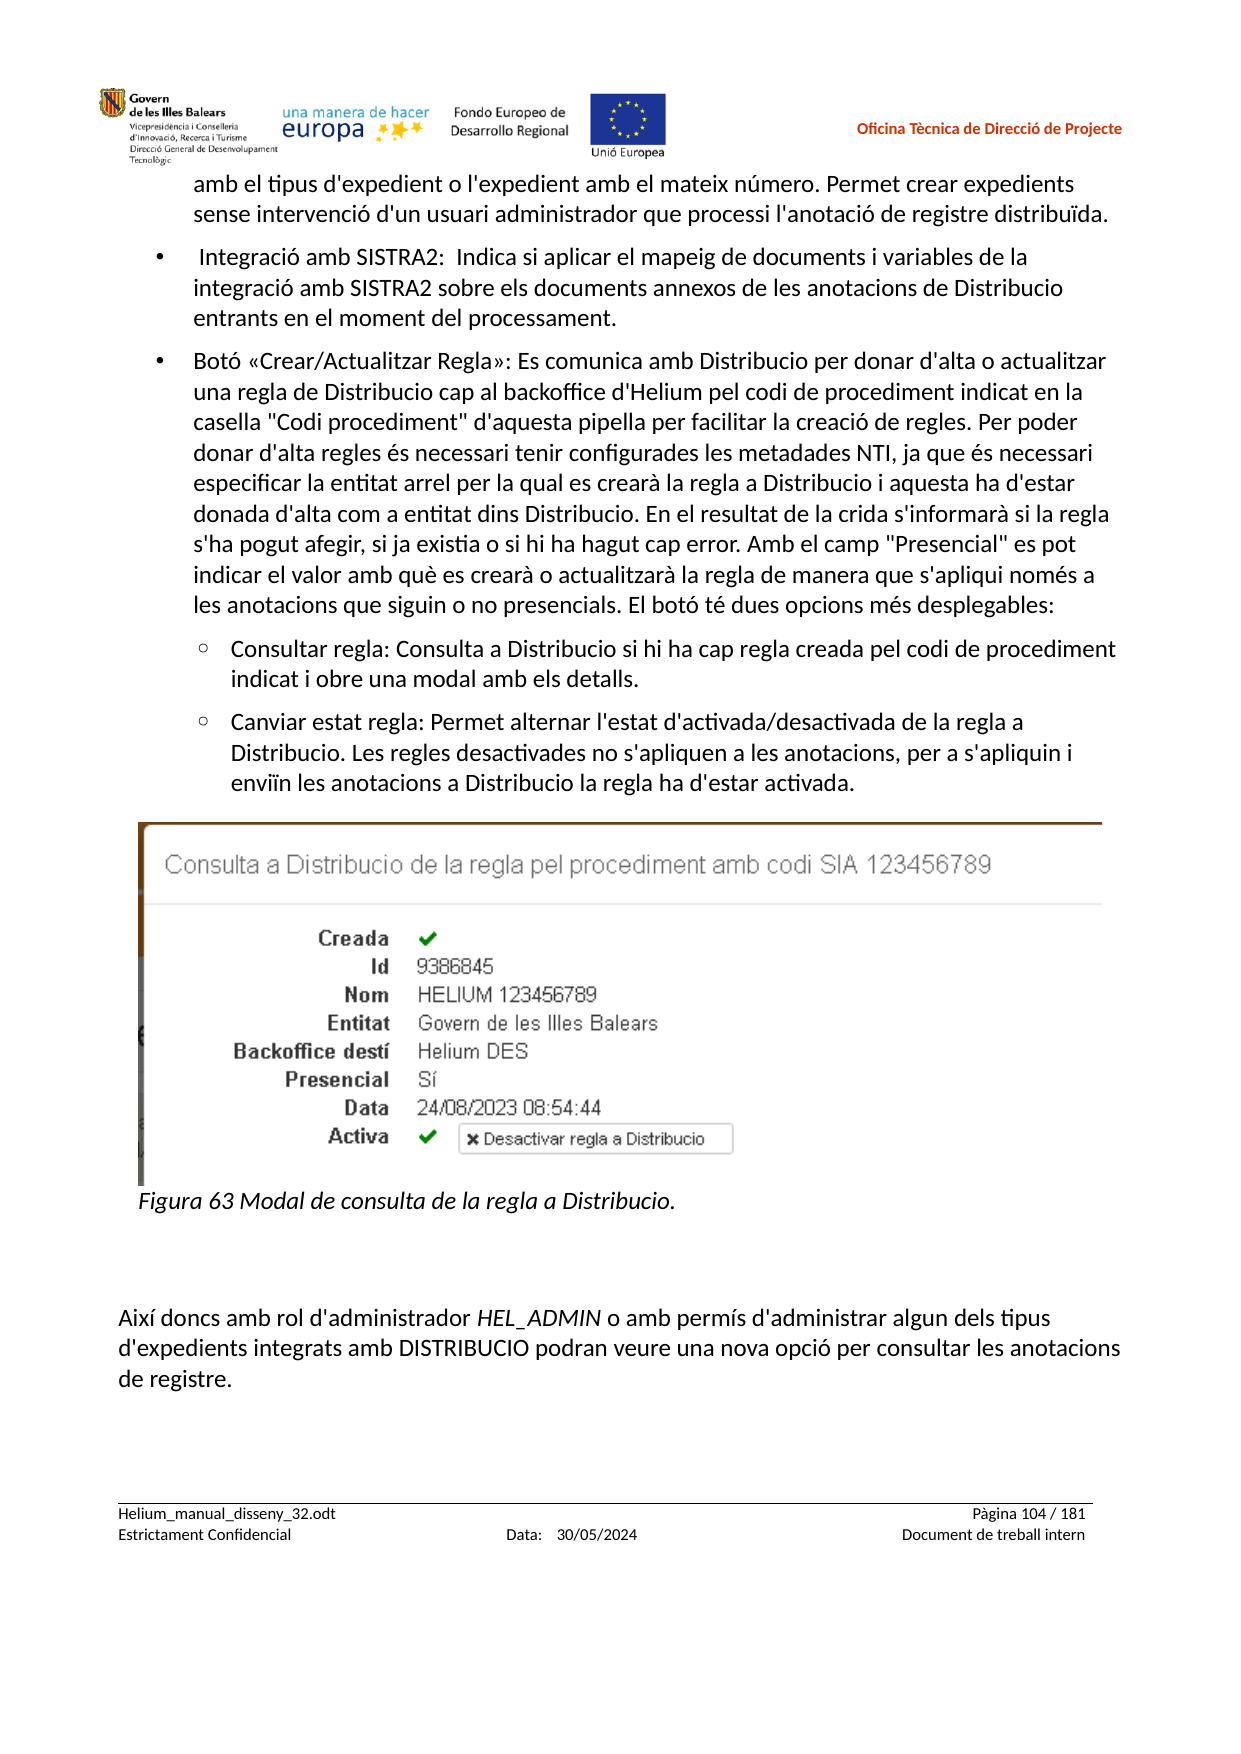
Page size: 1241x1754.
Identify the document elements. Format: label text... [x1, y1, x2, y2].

picture [99, 87, 668, 166]
list amb el tipus d'expedient o l'expedient amb el mateix número. Permet crear expedients sense intervenció d'un usuari administrador que processi l'anotació de registre distribuïda. [156, 168, 1122, 229]
list Consultar regla: Consulta a Distribucio si hi ha cap regla creada pel codi de procediment indicat i obre una modal amb els detalls. [193, 633, 1122, 694]
list Botó «Crear/Actualitzar Regla»: Es comunica amb Distribucio per donar d'alta o actualitzar una regla de Distribucio cap al backoffice d'Helium pel codi de procediment indicat en la casella "Codi procediment" d'aquesta pipella per facilitar la creació de regles. Per poder donar d'alta regles és necessari tenir configurades les metadades NTI, ja que és necessari especificar la entitat arrel per la qual es crearà la regla a Distribucio i aquesta ha d'estar donada d'alta com a entitat dins Distribucio. En el resultat de la crida s'informarà si la regla s'ha pogut afegir, si ja existia o si hi ha hagut cap error. Amb el camp "Presencial" es pot indicar el valor amb què es crearà o actualitzarà la regla de manera que s'apliqui només a les anotacions que siguin o no presencials. El botó té dues opcions més desplegables: [156, 346, 1122, 620]
text Figura 63 Modal de consulta de la regla a Distribucio. [138, 1186, 1102, 1216]
list Canviar estat regla: Permet alternar l'estat d'activada/desactivada de la regla a Distribucio. Les regles desactivades no s'apliquen a les anotacions, per a s'apliquin i enviïn les anotacions a Distribucio la regla ha d'estar activada. [193, 706, 1122, 798]
list Integració amb SISTRA2: Indica si aplicar el mapeig de documents i variables de la integració amb SISTRA2 sobre els documents annexos de les anotacions de Distribucio entrants en el moment del processament. [156, 241, 1122, 333]
text Així doncs amb rol d'administrador HEL_ADMIN o amb permís d'administrar algun dels tipus d'expedients integrats amb DISTRIBUCIO podran veure una nova opció per consultar les anotacions de registre. [118, 1302, 1122, 1393]
picture [138, 822, 1103, 1186]
